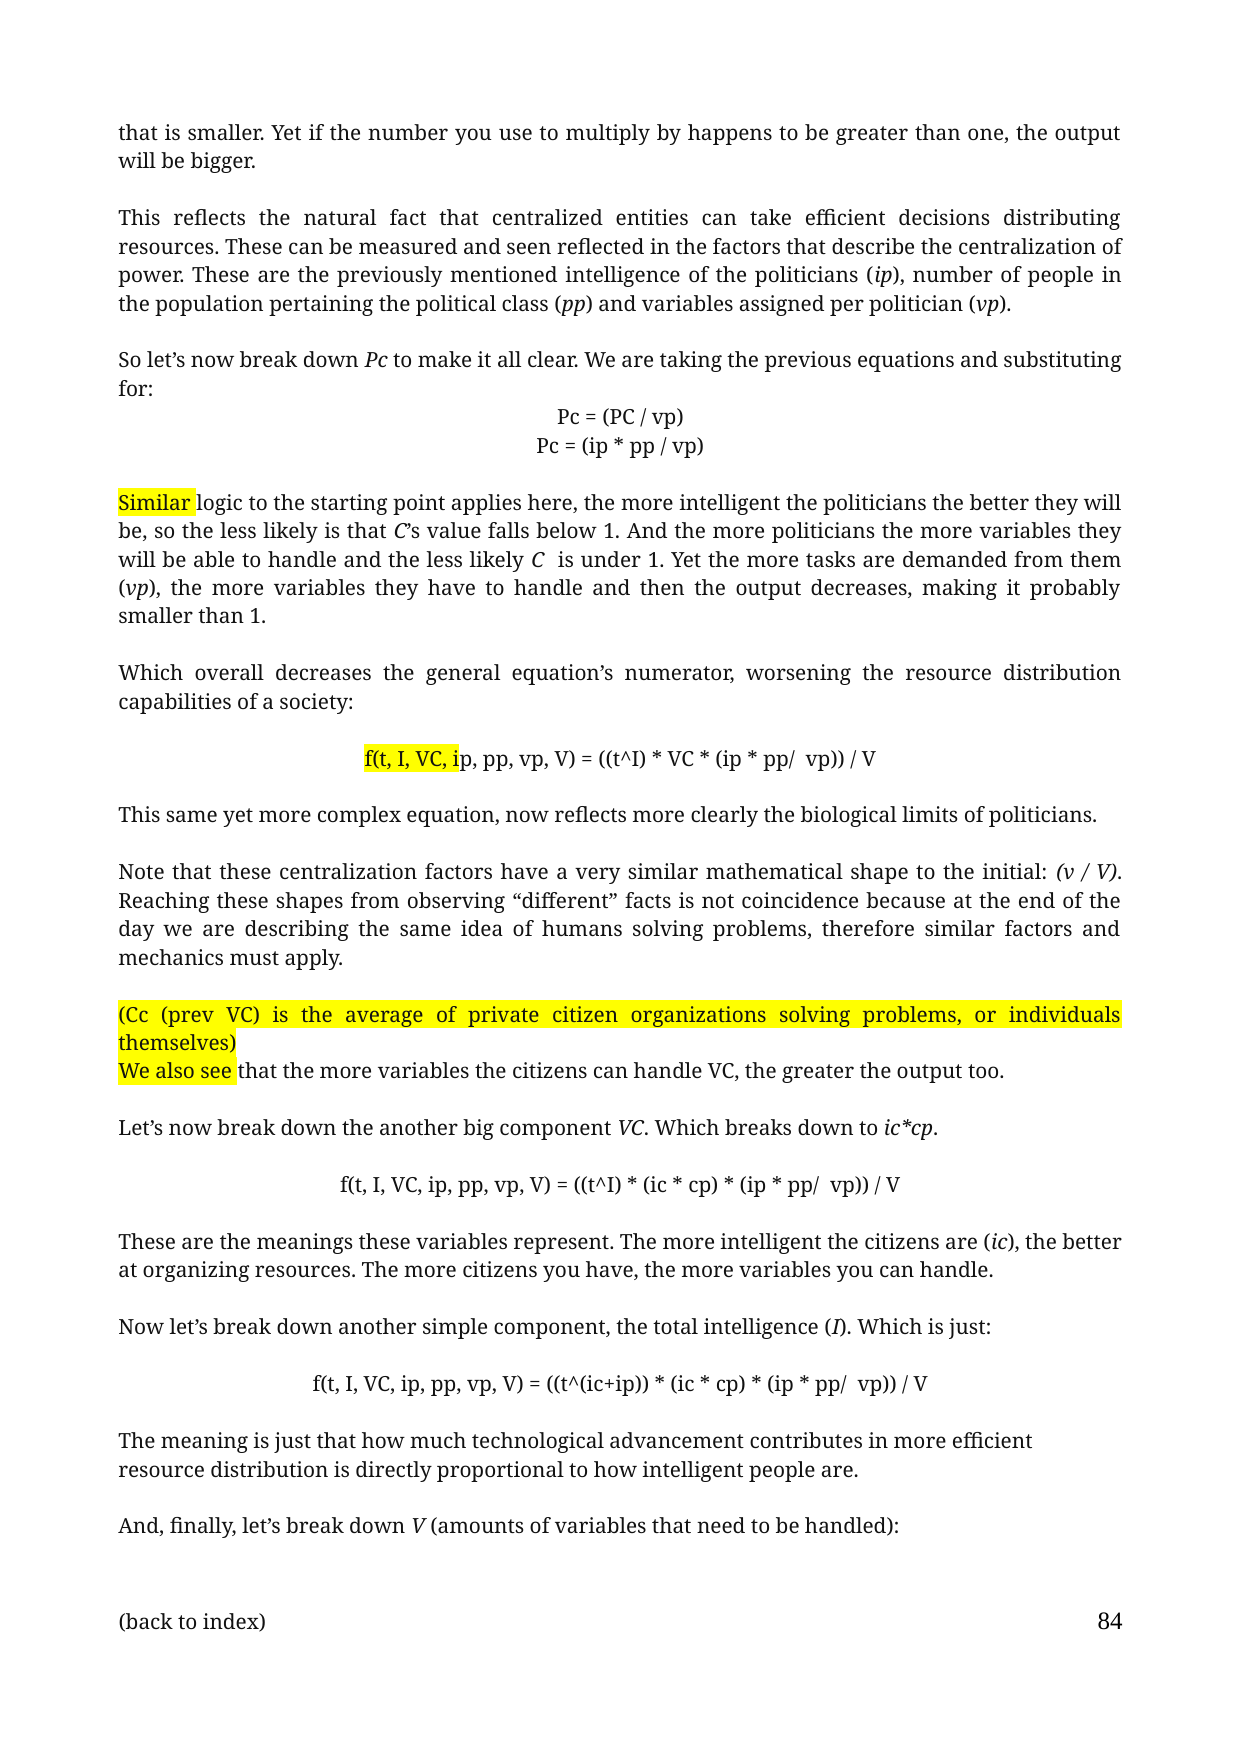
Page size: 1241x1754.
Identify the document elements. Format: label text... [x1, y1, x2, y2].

text (Cc (prev VC) is the average of private citizen organizations solving problems, or individuals themselves) [118, 1000, 1122, 1057]
text This reflects the natural fact that centralized entities can take efficient decisions distributing resources. These can be measured and seen reflected in the factors that describe the centralization of power. These are the previously mentioned intelligence of the politicians (ip), number of people in the population pertaining the political class (pp) and variables assigned per politician (vp). [118, 203, 1122, 317]
text f(t, I, VC, ip, pp, vp, V) = ((t^(ic+ip)) * (ic * cp) * (ip * pp/ vp)) / V [118, 1369, 1122, 1398]
text Pc = (PC / vp) [118, 402, 1122, 431]
text These are the meanings these variables represent. The more intelligent the citizens are (ic), the better at organizing resources. The more citizens you have, the more variables you can handle. [118, 1227, 1122, 1284]
text We also see that the more variables the citizens can handle VC, the greater the output too. [118, 1057, 1122, 1085]
text Pc = (ip * pp / vp) [118, 431, 1122, 459]
text that is smaller. Yet if the number you use to multiply by happens to be greater than one, the output will be bigger. [118, 118, 1122, 175]
text The meaning is just that how much technological advancement contributes in more efficient resource distribution is directly proportional to how intelligent people are. [118, 1426, 1122, 1483]
text Similar logic to the starting point applies here, the more intelligent the politicians the better they will be, so the less likely is that C’s value falls below 1. And the more politicians the more variables they will be able to handle and the less likely C is under 1. Yet the more tasks are demanded from them (vp), the more variables they have to handle and then the output decreases, making it probably smaller than 1. [118, 488, 1122, 630]
text Let’s now break down the another big component VC. Which breaks down to ic*cp. [118, 1113, 1122, 1142]
text So let’s now break down Pc to make it all clear. We are taking the previous equations and substituting for: [118, 346, 1122, 402]
text Which overall decreases the general equation’s numerator, worsening the resource distribution capabilities of a society: [118, 658, 1122, 715]
text f(t, I, VC, ip, pp, vp, V) = ((t^I) * (ic * cp) * (ip * pp/ vp)) / V [118, 1170, 1122, 1199]
text f(t, I, VC, ip, pp, vp, V) = ((t^I) * VC * (ip * pp/ vp)) / V [118, 744, 1122, 772]
text And, finally, let’s break down V (amounts of variables that need to be handled): [118, 1512, 1122, 1540]
text Note that these centralization factors have a very similar mathematical shape to the initial: (v / V). Reaching these shapes from observing “different” facts is not coincidence because at the end of the day we are describing the same idea of humans solving problems, therefore similar factors and mechanics must apply. [118, 857, 1122, 971]
text Now let’s break down another simple component, the total intelligence (I). Which is just: [118, 1312, 1122, 1341]
text This same yet more complex equation, now reflects more clearly the biological limits of politicians. [118, 801, 1122, 829]
